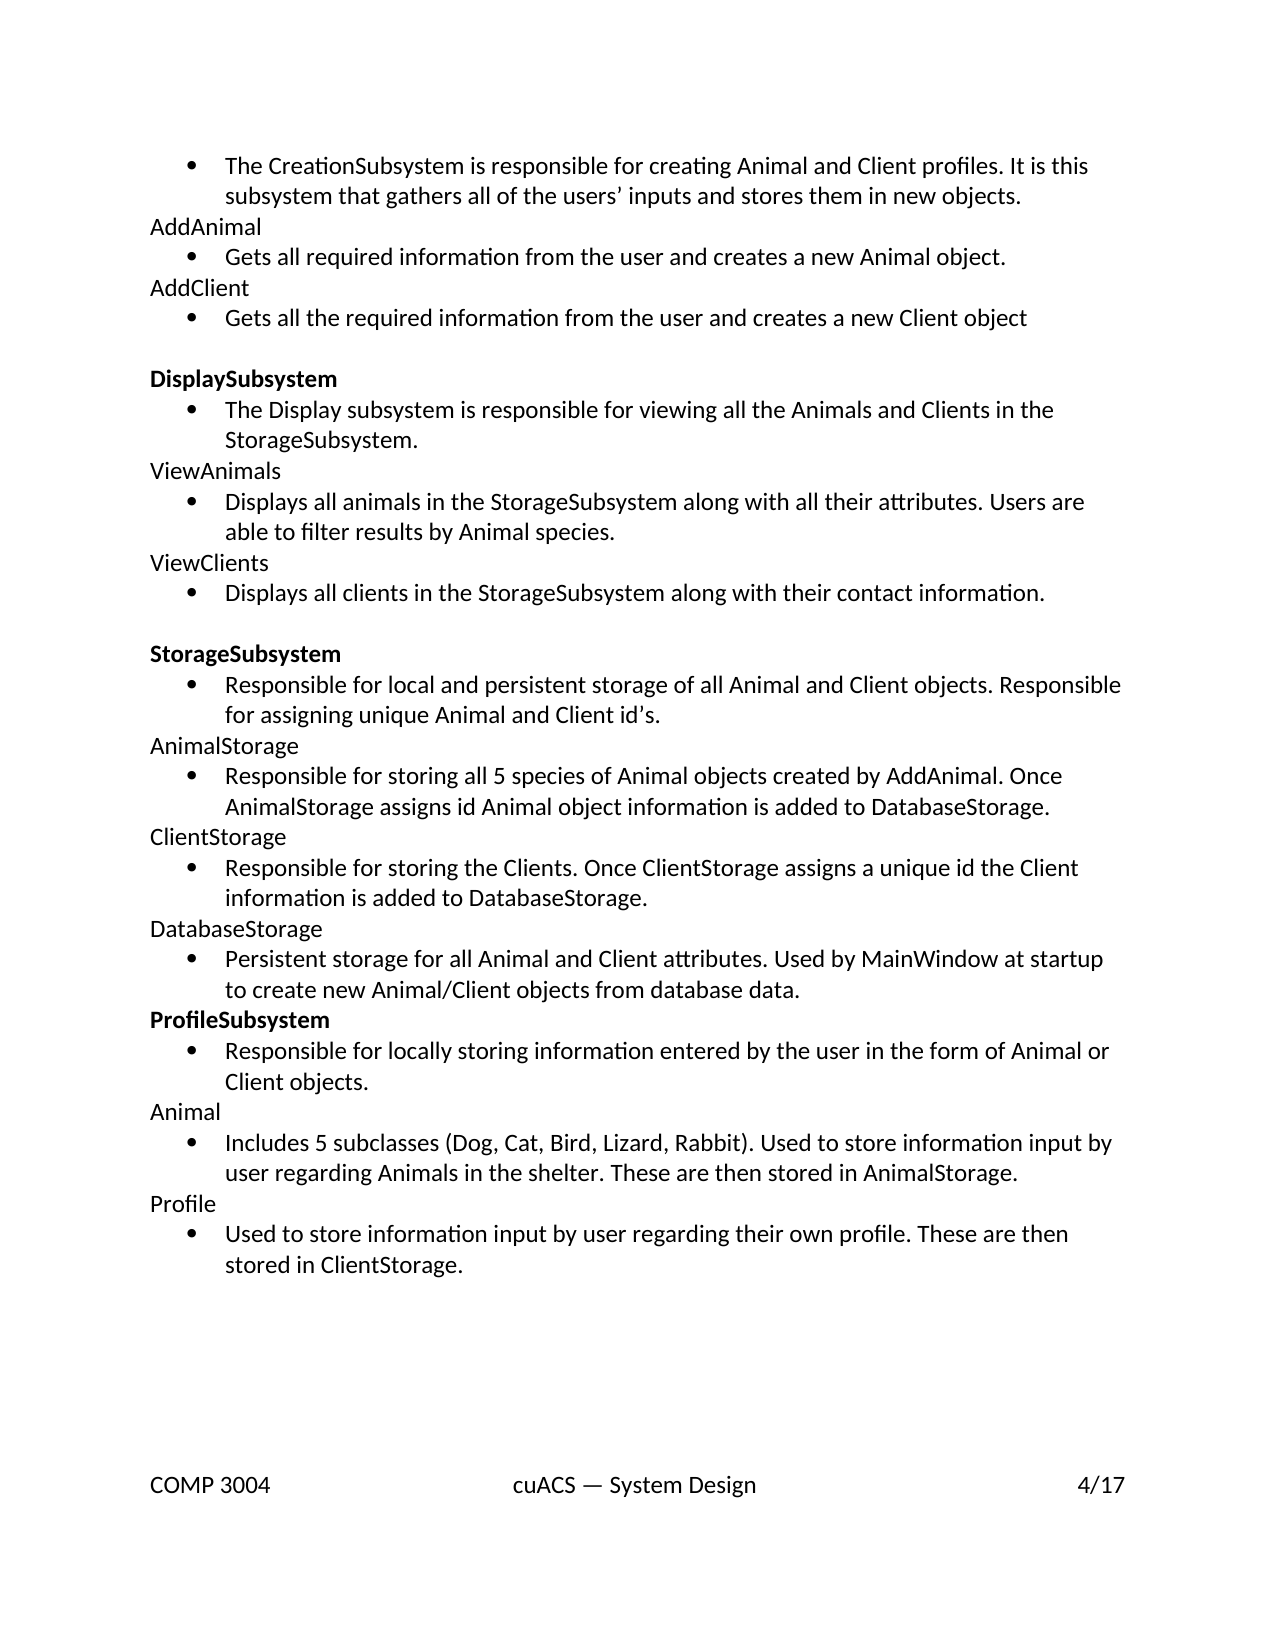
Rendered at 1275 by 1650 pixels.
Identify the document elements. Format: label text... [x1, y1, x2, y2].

text AnimalStorage [150, 730, 1125, 760]
list Used to store information input by user regarding their own profile. These are then stored in ClientStorage. [187, 1218, 1125, 1279]
list Gets all the required information from the user and creates a new Client object [187, 303, 1125, 333]
text ClientStorage [150, 821, 1125, 852]
text ViewAnimals [150, 455, 1125, 486]
list The CreationSubsystem is responsible for creating Animal and Client profiles. It is this subsystem that gathers all of the users’ inputs and stores them in new objects. [187, 150, 1125, 211]
list The Display subsystem is responsible for viewing all the Animals and Clients in the StorageSubsystem. [187, 394, 1125, 455]
text AddAnimal [150, 211, 1125, 242]
text AddClient [150, 272, 1125, 303]
text DisplaySubsystem [150, 364, 1125, 394]
list Displays all animals in the StorageSubsystem along with all their attributes. Users are able to filter results by Animal species. [187, 486, 1125, 547]
list Responsible for storing the Clients. Once ClientStorage assigns a unique id the Client information is added to DatabaseStorage. [187, 852, 1125, 913]
list Displays all clients in the StorageSubsystem along with their contact information. [187, 577, 1125, 608]
text DatabaseStorage [150, 913, 1125, 943]
list Responsible for local and persistent storage of all Animal and Client objects. Responsible for assigning unique Animal and Client id’s. [187, 669, 1125, 730]
list Responsible for locally storing information entered by the user in the form of Animal or Client objects. [187, 1035, 1125, 1096]
text ViewClients [150, 547, 1125, 577]
text Profile [150, 1188, 1125, 1218]
text ProfileSubsystem [150, 1004, 1125, 1035]
list Gets all required information from the user and creates a new Animal object. [187, 242, 1125, 272]
list Includes 5 subclasses (Dog, Cat, Bird, Lizard, Rabbit). Used to store information input by user regarding Animals in the shelter. These are then stored in AnimalStorage. [187, 1127, 1125, 1188]
text Animal [150, 1096, 1125, 1127]
list Responsible for storing all 5 species of Animal objects created by AddAnimal. Once AnimalStorage assigns id Animal object information is added to DatabaseStorage. [187, 760, 1125, 821]
text StorageSubsystem [150, 638, 1125, 669]
list Persistent storage for all Animal and Client attributes. Used by MainWindow at startup to create new Animal/Client objects from database data. [187, 943, 1125, 1004]
